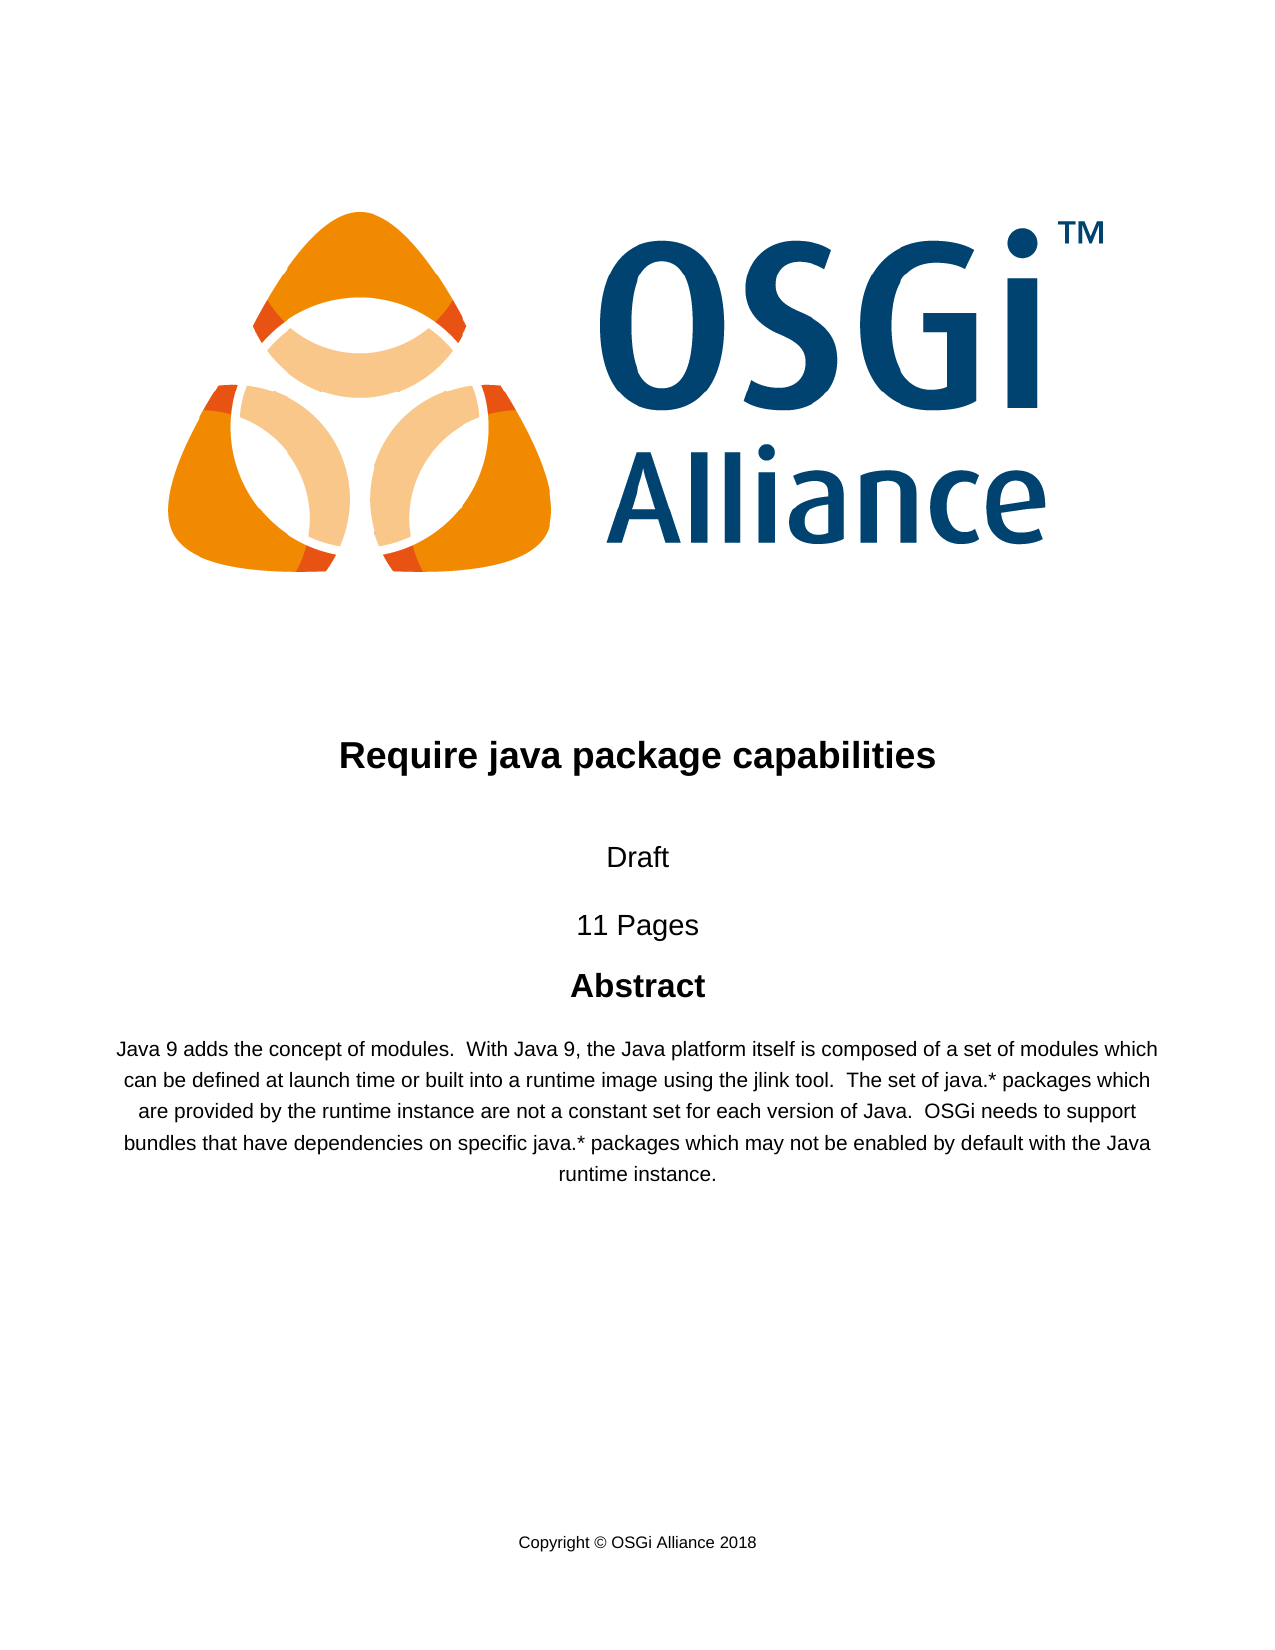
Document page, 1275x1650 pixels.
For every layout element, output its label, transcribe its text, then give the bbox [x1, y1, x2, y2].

picture [112, 158, 1163, 626]
text Java 9 adds the concept of modules. With Java 9, the Java platform itself is composed of a set of modules which can be defined at launch time or built into a runtime image using the jlink tool. The set of java.* packages which are provided by the runtime instance are not a constant set for each version of Java. OSGi needs to support bundles that have dependencies on specific java.* packages which may not be enabled by default with the Java runtime instance. [112, 1029, 1162, 1186]
title Draft 10 Pages [112, 841, 1162, 941]
text Abstract [112, 966, 1162, 1004]
title Require java package capabilities [112, 733, 1162, 776]
